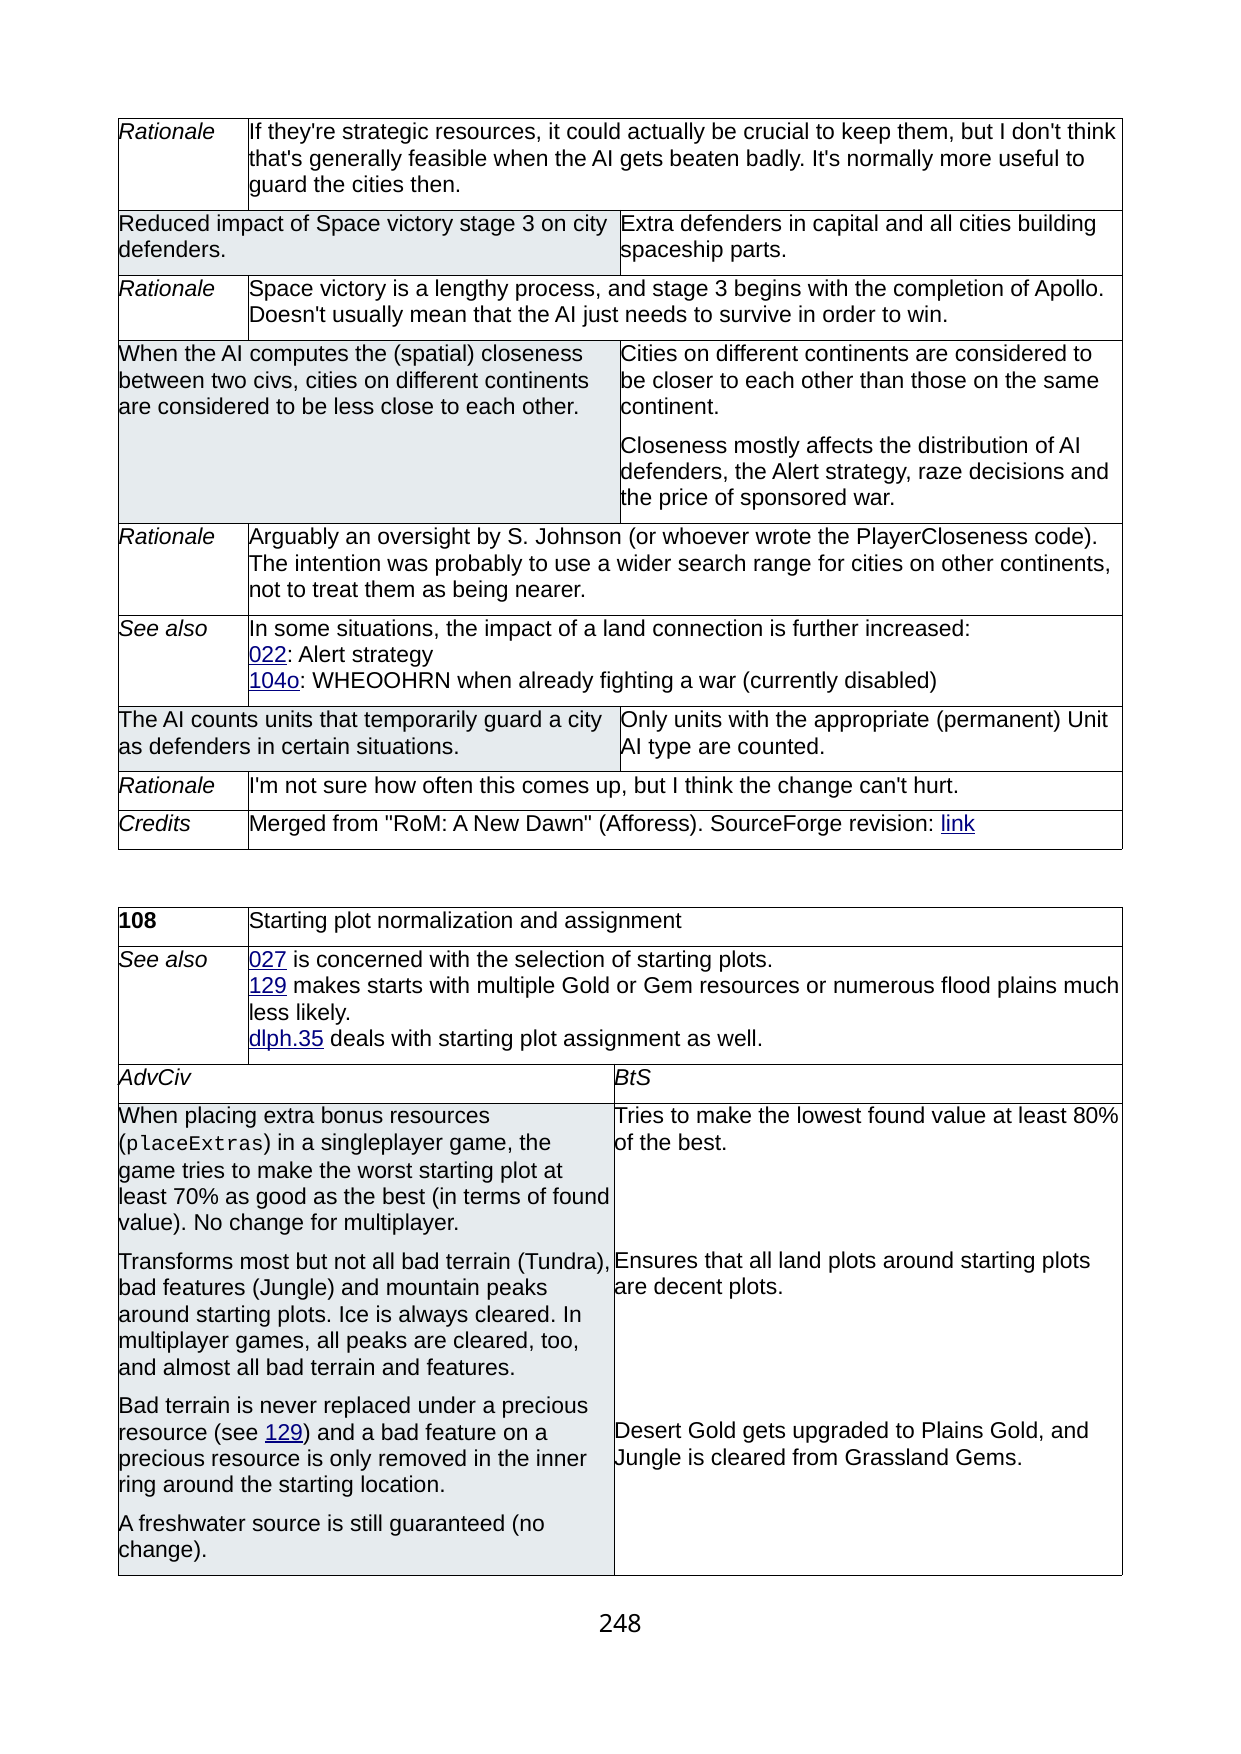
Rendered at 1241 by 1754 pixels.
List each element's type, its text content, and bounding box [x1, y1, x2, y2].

table_cell In some situations, the impact of a land connection is further increased: 022: Alert strategy 104o: WHEOOHRN when already fighting a war (currently disabled) [249, 616, 1122, 706]
table_cell Space victory is a lengthy process, and stage 3 begins with the completion of Apollo. Doesn't usually mean that the AI just needs to survive in order to win. [249, 276, 1122, 340]
table_cell When the AI computes the (spatial) closeness between two civs, cities on different continents are considered to be less close to each other. [119, 341, 620, 523]
table_header 108 [119, 908, 248, 946]
table_cell BtS [615, 1065, 1122, 1102]
table_cell Credits [119, 811, 248, 849]
table_cell Rationale [119, 524, 248, 615]
table_cell Cities on different continents are considered to be closer to each other than those on the same continent. Closeness mostly affects the distribution of AI defenders, the Alert strategy, raze decisions and the price of sponsored war. [621, 341, 1122, 523]
table_cell Merged from "RoM: A New Dawn" (Afforess). SourceForge revision: link [249, 811, 1122, 849]
table_cell Reduced impact of Space victory stage 3 on city defenders. [119, 211, 620, 275]
table_cell Only units with the appropriate (permanent) Unit AI type are counted. [621, 707, 1122, 771]
table_cell Extra defenders in capital and all cities building spaceship parts. [621, 211, 1122, 275]
table_cell If they're strategic resources, it could actually be crucial to keep them, but I don't think that's generally feasible when the AI gets beaten badly. It's normally more useful to guard the cities then. [249, 119, 1122, 210]
table_cell Rationale [119, 772, 248, 810]
table_cell 027 is concerned with the selection of starting plots. 129 makes starts with multiple Gold or Gem resources or numerous flood plains much less likely. dlph.35 deals with starting plot assignment as well. [249, 947, 1122, 1063]
table_cell When placing extra bonus resources (placeExtras) in a singleplayer game, the game tries to make the worst starting plot at least 70% as good as the best (in terms of found value). No change for multiplayer. Transforms most but not all bad terrain (Tundra), bad features (Jungle) and mountain peaks around starting plots. Ice is always cleared. In multiplayer games, all peaks are cleared, too, and almost all bad terrain and features. Bad terrain is never replaced under a precious resource (see 129) and a bad feature on a precious resource is only removed in the inner ring around the starting location. A freshwater source is still guaranteed (no change). [119, 1104, 614, 1575]
table_cell Rationale [119, 119, 248, 210]
table_cell Rationale [119, 276, 248, 340]
table_cell See also [119, 947, 248, 1063]
table_cell Tries to make the lowest found value at least 80% of the best. Ensures that all land plots around starting plots are decent plots. Desert Gold gets upgraded to Plains Gold, and Jungle is cleared from Grassland Gems. [615, 1104, 1122, 1575]
table_cell I'm not sure how often this comes up, but I think the change can't hurt. [249, 772, 1122, 810]
table_cell See also [119, 616, 248, 706]
table_cell AdvCiv [119, 1065, 614, 1102]
table_cell Arguably an oversight by S. Johnson (or whoever wrote the PlayerCloseness code). The intention was probably to use a wider search range for cities on other continents, not to treat them as being nearer. [249, 524, 1122, 615]
table_header Starting plot normalization and assignment [249, 908, 1122, 946]
table_cell The AI counts units that temporarily guard a city as defenders in certain situations. [119, 707, 620, 771]
